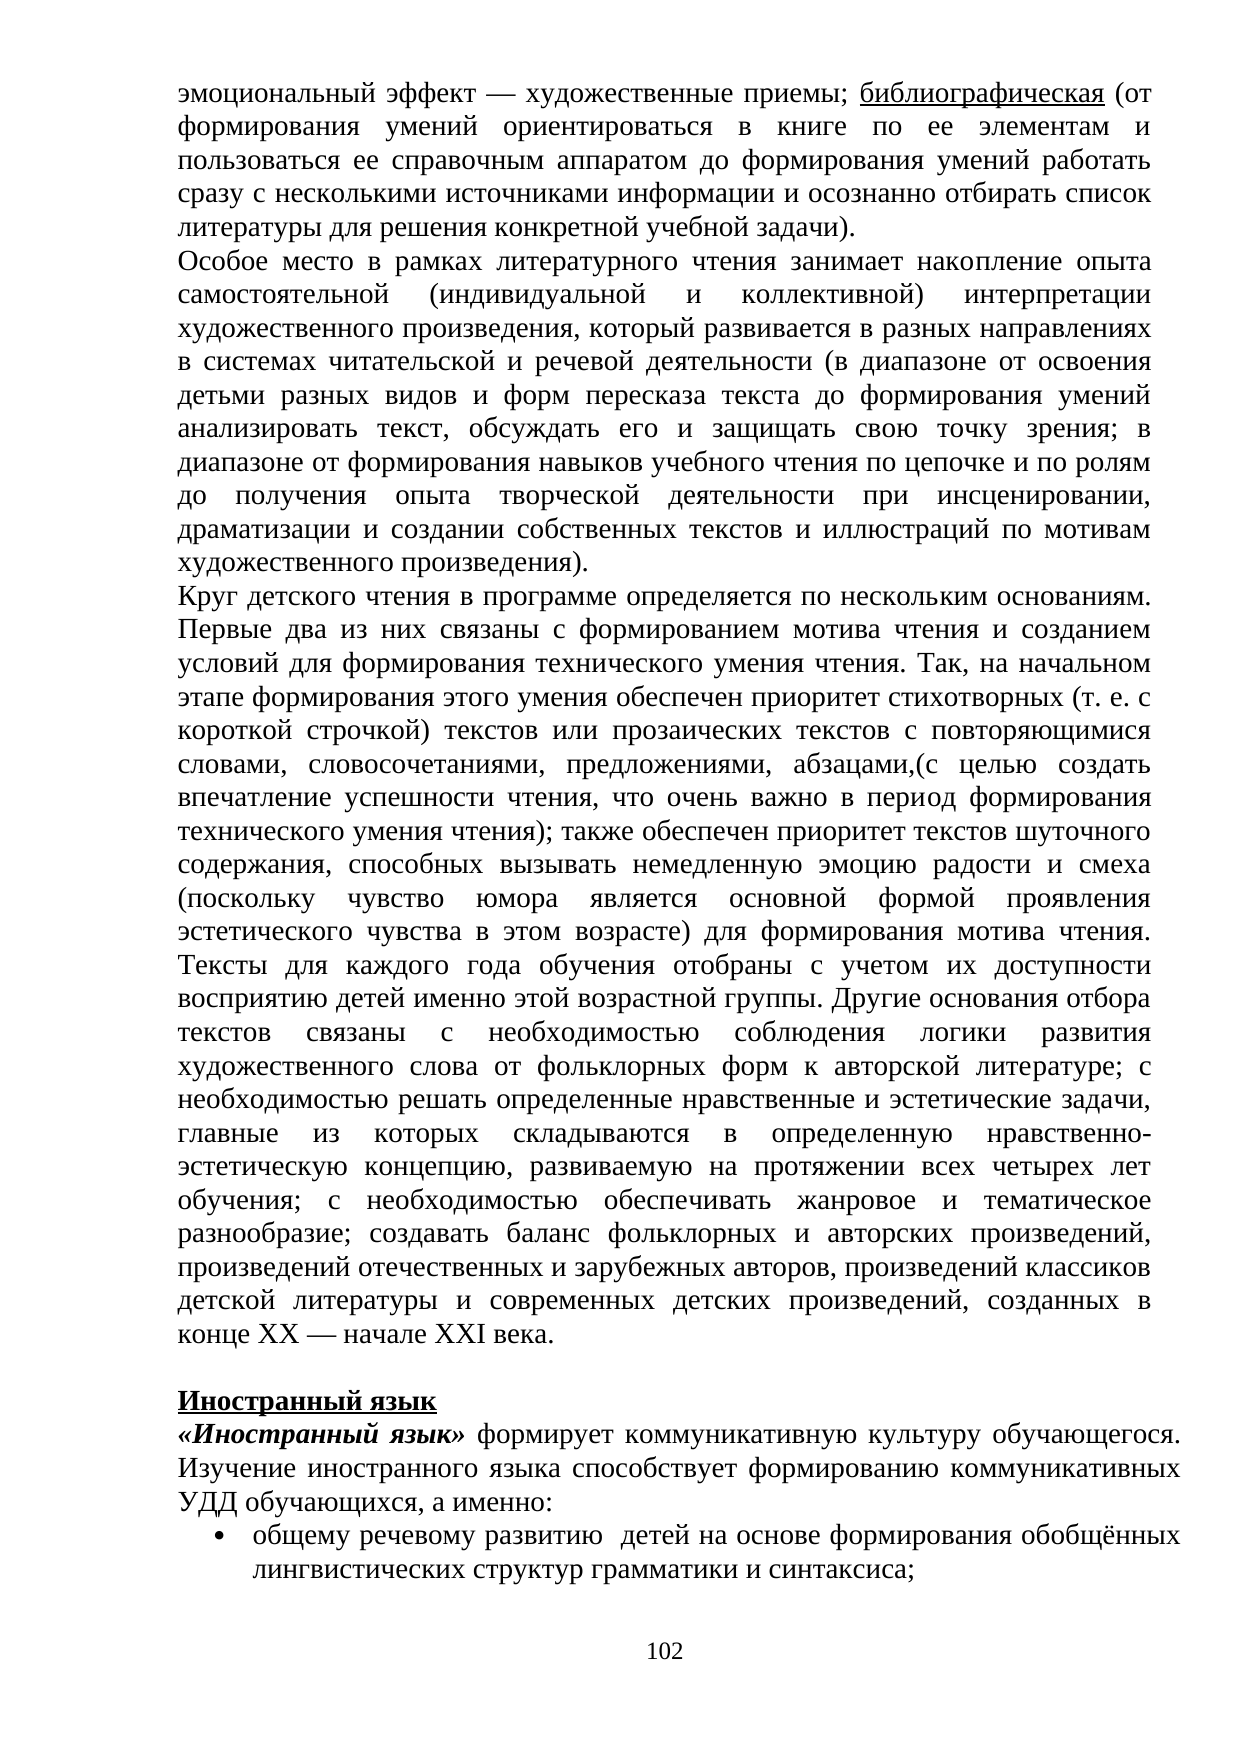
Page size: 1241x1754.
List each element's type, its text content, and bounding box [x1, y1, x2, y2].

text Круг детского чтения в программе определяется по несколь­ким основаниям. Первые два из них связаны с формированием мотива чтения и созданием условий для формирования техни­ческого умения чтения. Так, на начальном этапе формирования этого умения обеспечен приоритет стихотворных (т. е. с короткой строчкой) текстов или прозаических текстов с повторяющимися словами, словосочетаниями, предложениями, абзацами,(с целью создать впечатление успешности чтения, что очень важно в пери­од формирования технического умения чтения); также обеспечен приоритет текстов шуточного содержания, способных вызывать немедленную эмоцию радости и смеха (поскольку чувство юмора является основной формой проявления эстетического чувства в этом возрасте) для формирования мотива чтения. Тексты для каж­дого года обучения отобраны с учетом их доступности восприятию детей именно этой возрастной группы. Другие основания отбора текстов связаны с необходимостью соблюдения логики развития художественного слова от фольклорных форм к авторской лите­ратуре; с необходимостью решать определенные нравственные и эстетические задачи, главные из которых складываются в опреде­ленную нравственно-эстетическую концепцию, развиваемую на протяжении всех четырех лет обучения; с необходимостью обеспе­чивать жанровое и тематическое разнообразие; создавать баланс фольклорных и авторских произведений, произведений отече­ственных и зарубежных авторов, произведений классиков детской литературы и современных детских произведений, созданных в конце XX — начале XXI века. [177, 578, 1152, 1349]
list общему речевому развитию детей на основе формирования обобщённых лингвистических структур грамматики и синтаксиса; [215, 1517, 1181, 1584]
text эмоциональный эффект — художественные приемы; библиографическая (от формирования умений ориентироваться в книге по ее элементам и пользоваться ее справочным аппаратом до формирования умений работать сразу с несколькими источни­ками информации и осознанно отбирать список литературы для решения конкретной учебной задачи). [177, 75, 1152, 243]
text «Иностранный язык» формирует коммуникативную культуру обучающегося. Изучение иностранного языка способствует формированию коммуникативных УДД обучающихся, а именно: [177, 1417, 1181, 1517]
text Особое место в рамках литературного чтения занимает нако­пление опыта самостоятельной (индивидуальной и коллективной) интерпретации художественного произведения, который развива­ется в разных направлениях в системах читательской и речевой де­ятельности (в диапазоне от освоения детьми разных видов и форм пересказа текста до формирования умений анализировать текст, обсуждать его и защищать свою точку зрения; в диапазоне от фор­мирования навыков учебного чтения по цепочке и по ролям до получения опыта творческой деятельности при инсценировании, драматизации и создании собственных текстов и иллюстраций по мотивам художественного произведения). [177, 243, 1152, 578]
text Иностранный язык [177, 1383, 1152, 1417]
